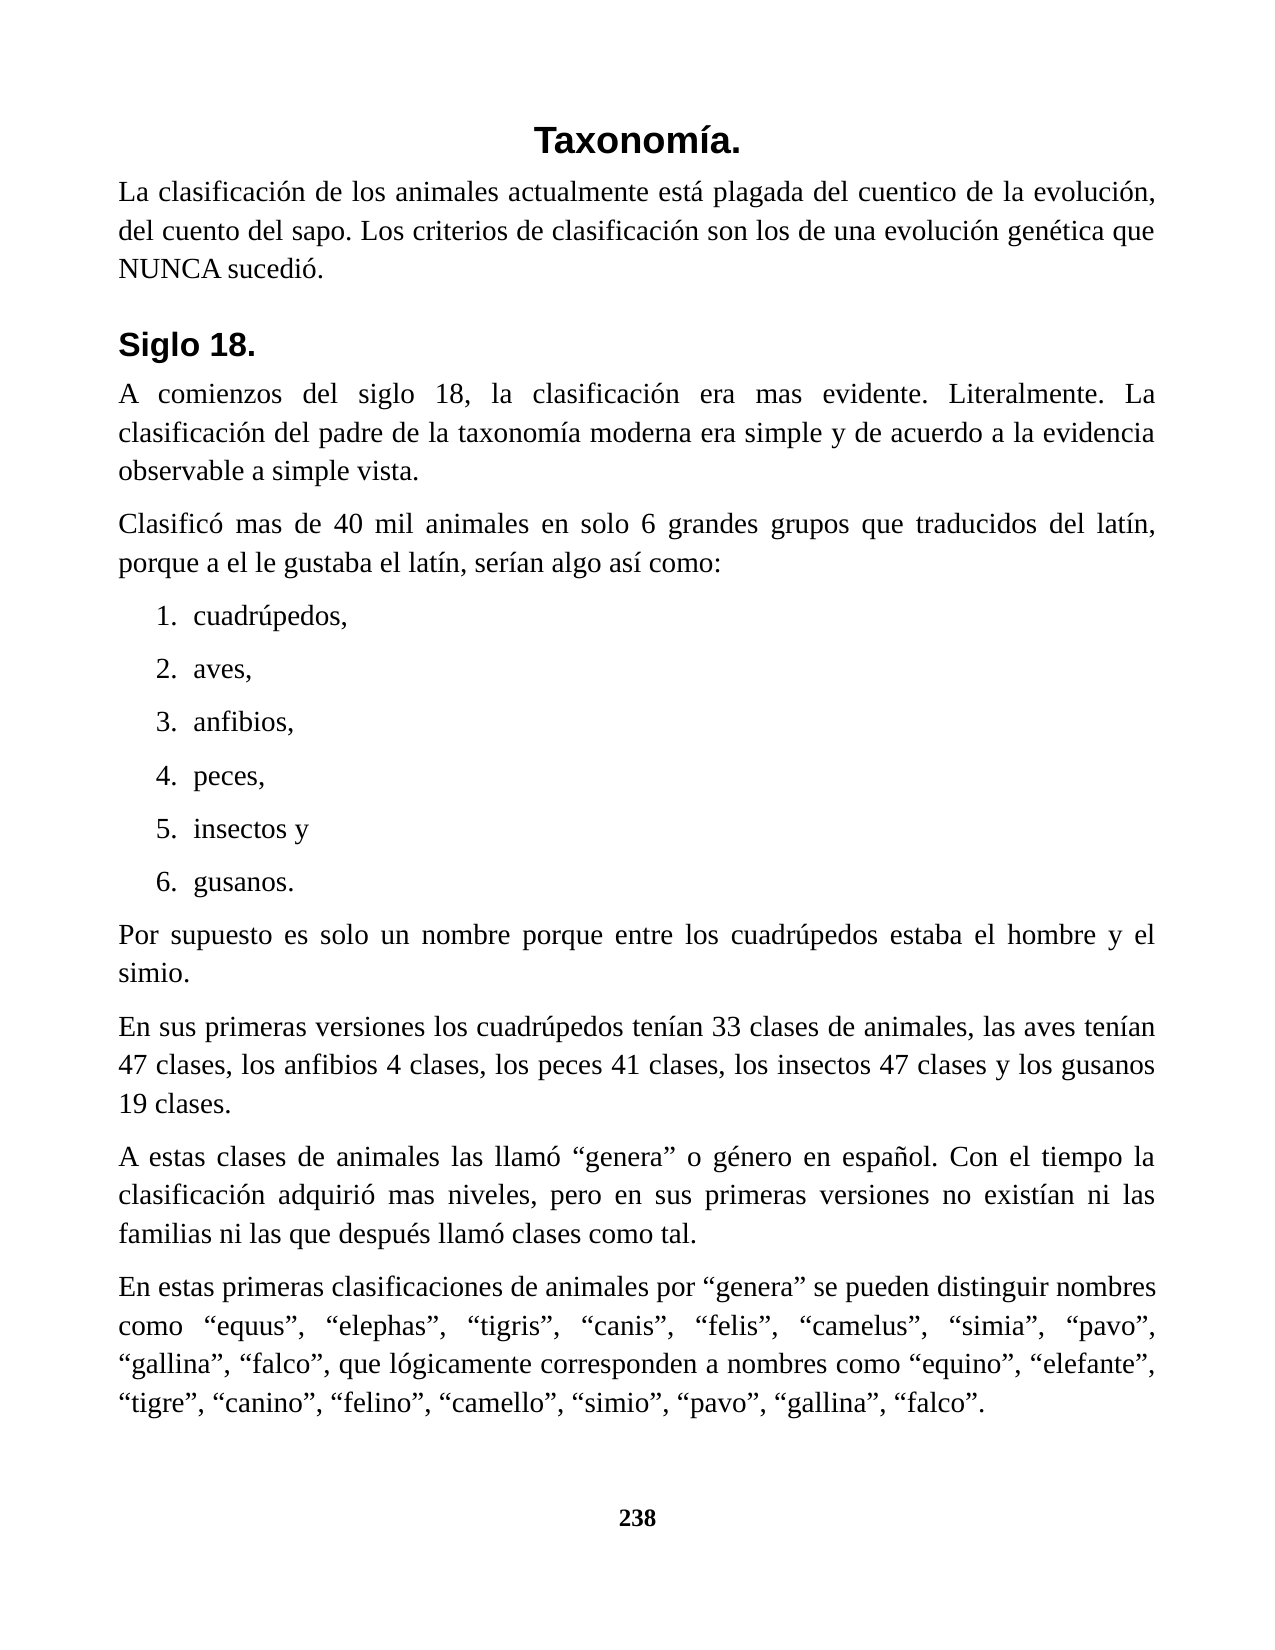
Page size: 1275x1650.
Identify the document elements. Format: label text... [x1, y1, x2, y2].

list anfibios, [156, 704, 1157, 738]
text Por supuesto es solo un nombre porque entre los cuadrúpedos estaba el hombre y el simio. [118, 917, 1157, 989]
text En estas primeras clasificaciones de animales por “genera” se pueden distinguir nombres como “equus”, “elephas”, “tigris”, “canis”, “felis”, “camelus”, “simia”, “pavo”, “gallina”, “falco”, que lógicamente corresponden a nombres como “equino”, “elefante”, “tigre”, “canino”, “felino”, “camello”, “simio”, “pavo”, “gallina”, “falco”. [118, 1269, 1157, 1418]
list gusanos. [156, 864, 1157, 897]
text A comienzos del siglo 18, la clasificación era mas evidente. Literalmente. La clasificación del padre de la taxonomía moderna era simple y de acuerdo a la evidencia observable a simple vista. [118, 376, 1157, 487]
list insectos y [156, 811, 1157, 844]
text La clasificación de los animales actualmente está plagada del cuentico de la evolución, del cuento del sapo. Los criterios de clasificación son los de una evolución genética que NUNCA sucedió. [118, 174, 1157, 285]
subtitle Siglo 18. [118, 325, 1157, 364]
list aves, [156, 651, 1157, 685]
list peces, [156, 758, 1157, 791]
text En sus primeras versiones los cuadrúpedos tenían 33 clases de animales, las aves tenían 47 clases, los anfibios 4 clases, los peces 41 clases, los insectos 47 clases y los gusanos 19 clases. [118, 1009, 1157, 1119]
text A estas clases de animales las llamó “genera” o género en español. Con el tiempo la clasificación adquirió mas niveles, pero en sus primeras versiones no existían ni las familias ni las que después llamó clases como tal. [118, 1139, 1157, 1249]
list cuadrúpedos, [156, 598, 1157, 632]
subtitle Taxonomía. [118, 118, 1157, 162]
text Clasificó mas de 40 mil animales en solo 6 grandes grupos que traducidos del latín, porque a el le gustaba el latín, serían algo así como: [118, 507, 1157, 579]
